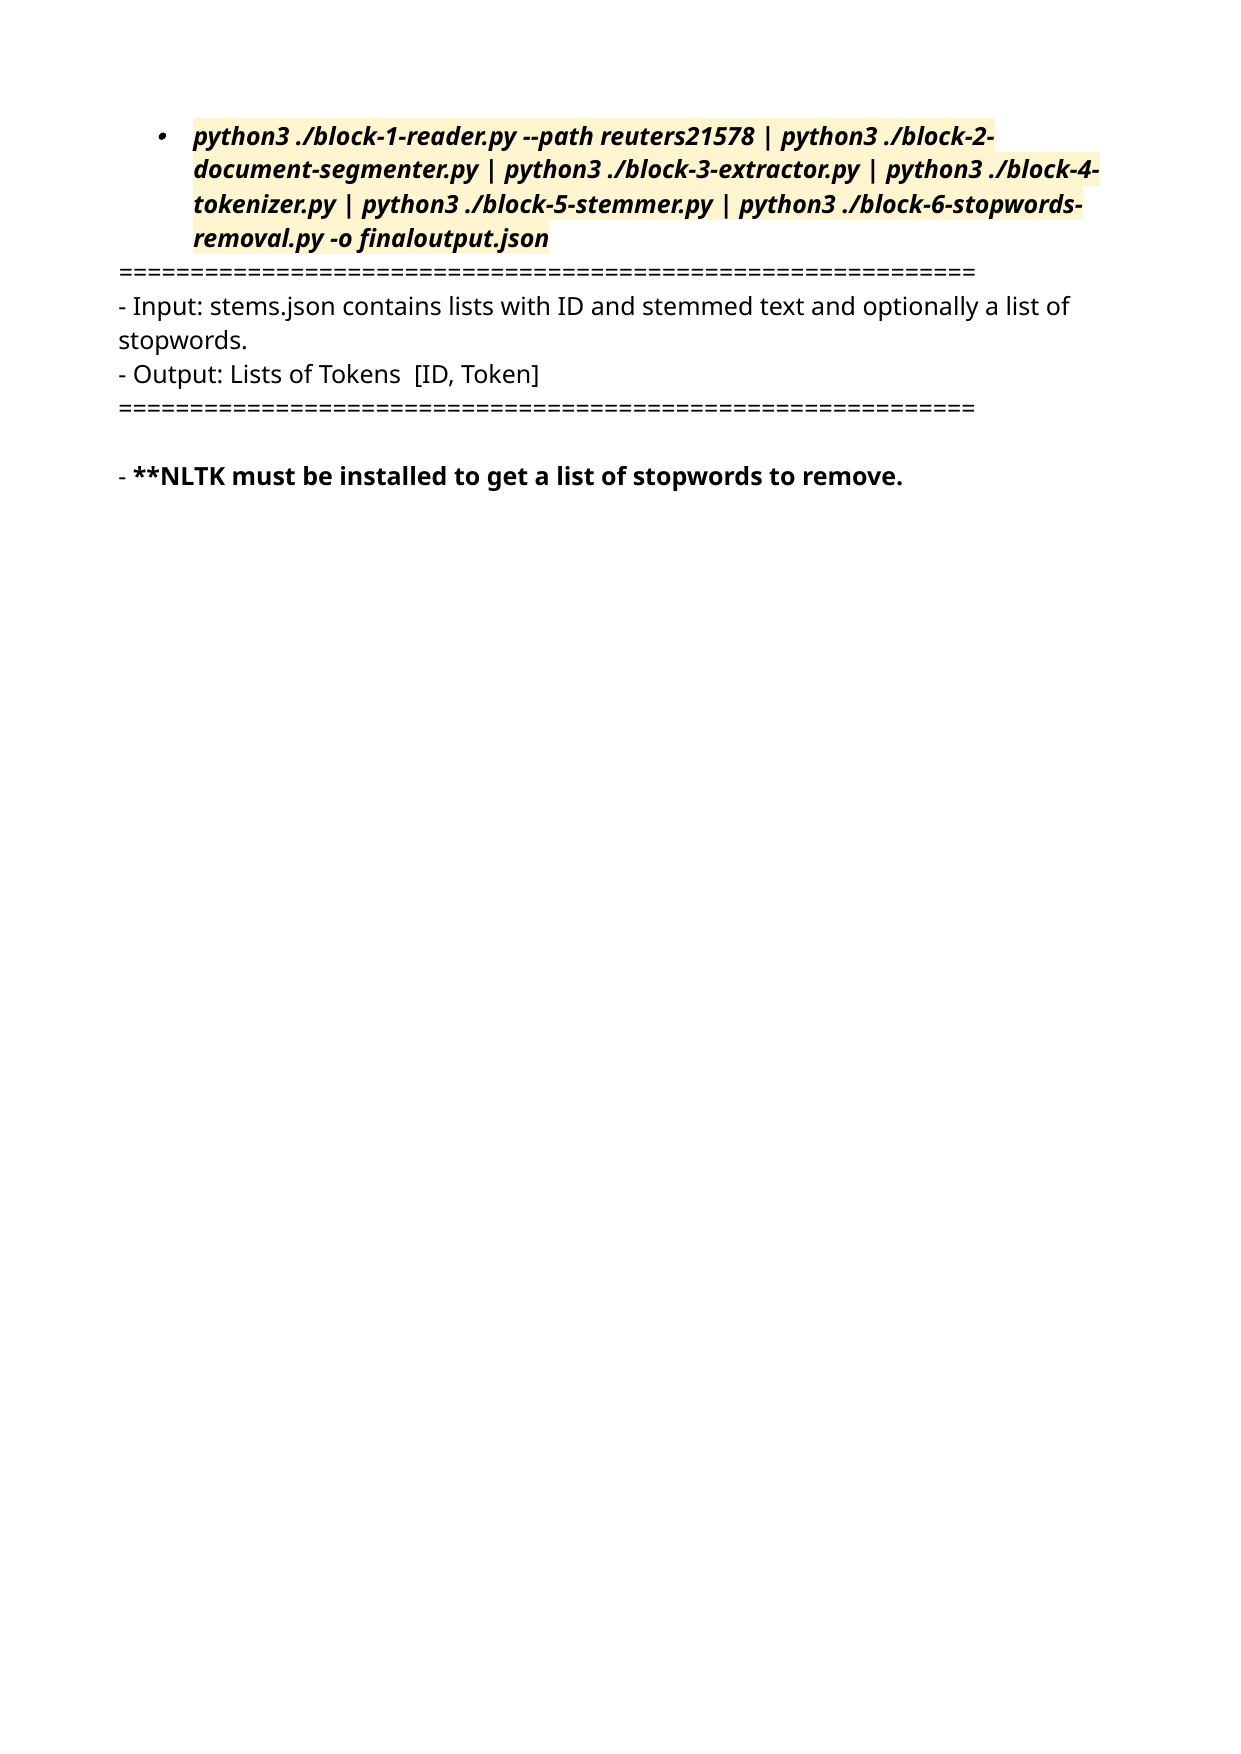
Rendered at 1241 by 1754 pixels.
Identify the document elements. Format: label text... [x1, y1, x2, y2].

text - Input: stems.json contains lists with ID and stemmed text and optionally a list of stopwords. [118, 288, 1122, 357]
text - Output: Lists of Tokens [ID, Token] [118, 357, 1122, 391]
text - **NLTK must be installed to get a list of stopwords to remove. [118, 459, 1122, 493]
list python3 ./block-1-reader.py --path reuters21578 | python3 ./block-2-document-segmenter.py | python3 ./block-3-extractor.py | python3 ./block-4-tokenizer.py | python3 ./block-5-stemmer.py | python3 ./block-6-stopwords-removal.py -o finaloutput.json [156, 118, 1122, 254]
text ============================================================ [118, 391, 1122, 425]
text ============================================================ [118, 254, 1122, 288]
